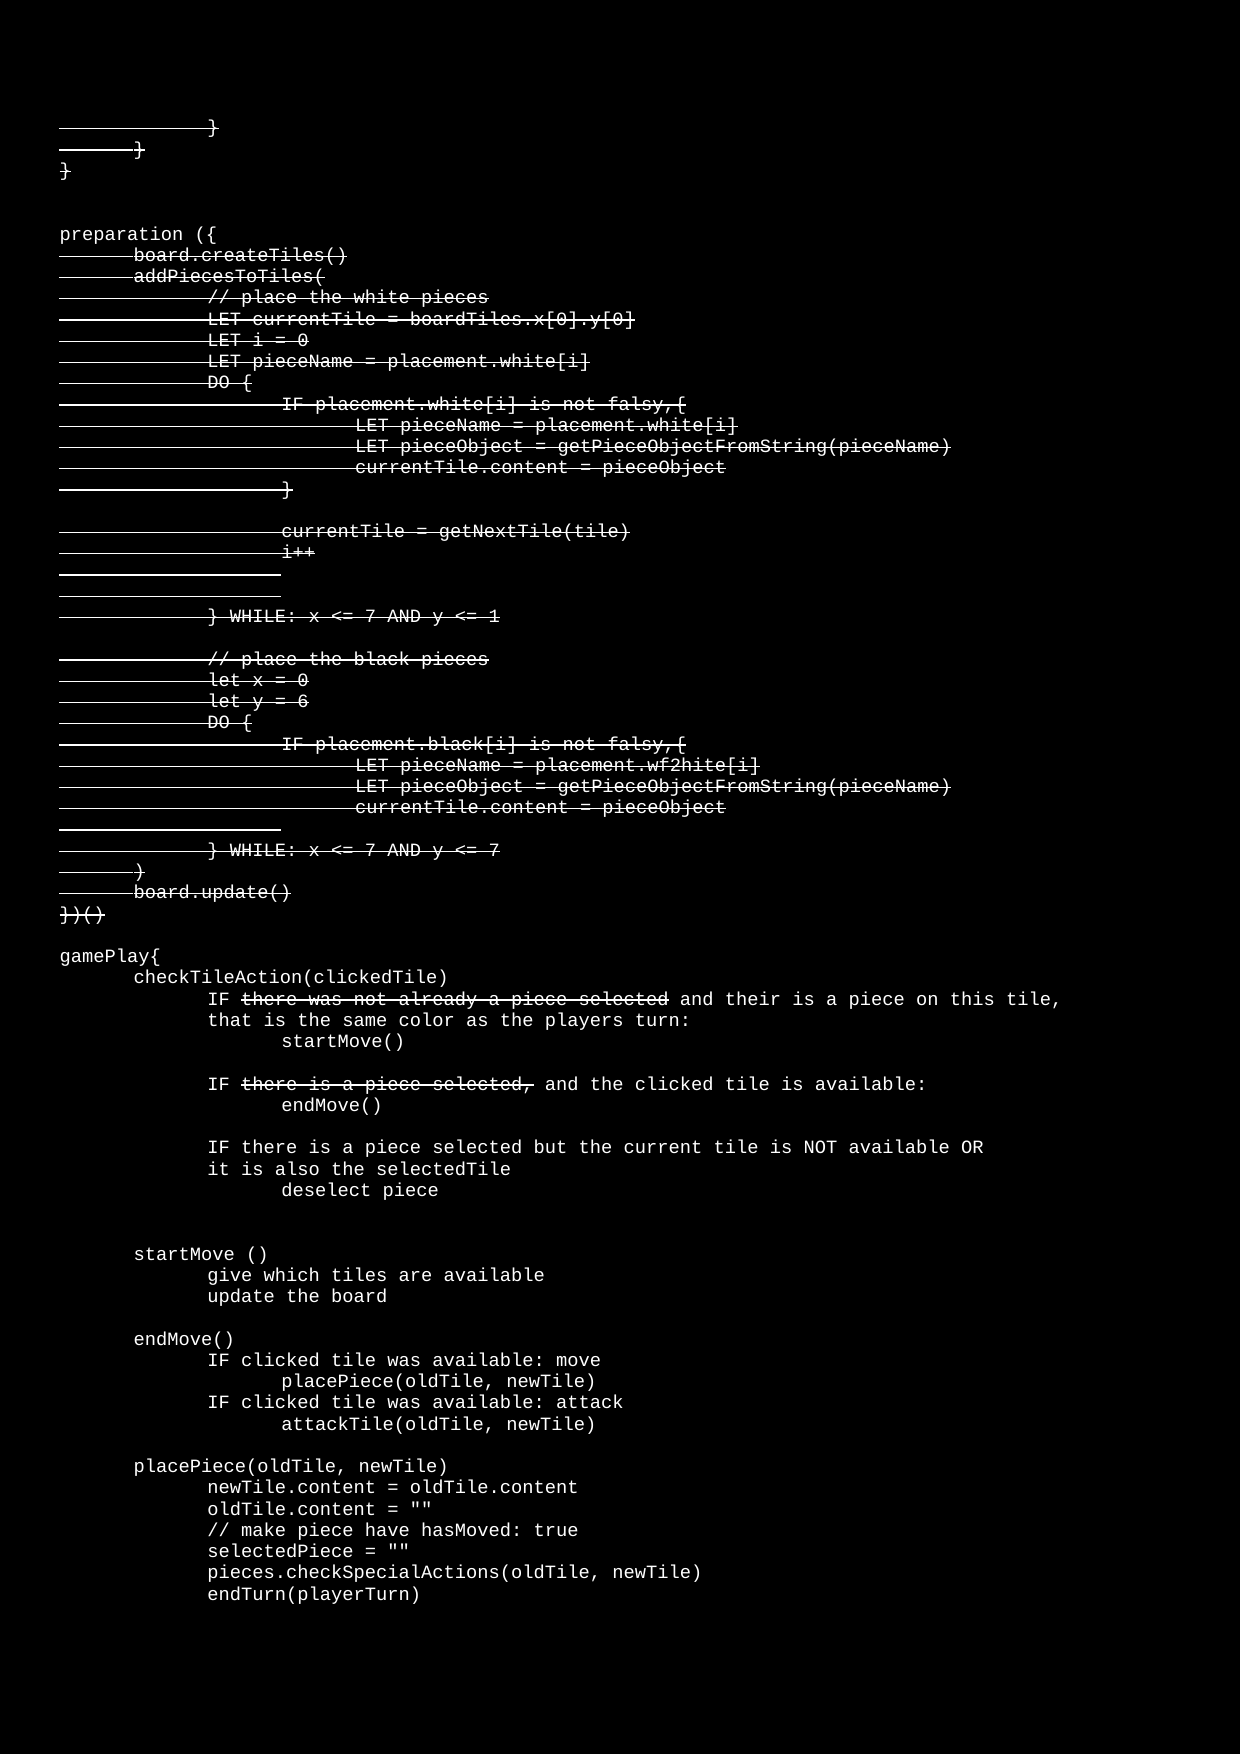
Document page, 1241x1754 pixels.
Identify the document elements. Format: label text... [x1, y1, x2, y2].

text startMove() [59, 1032, 1240, 1053]
text oldTile.content = "" [59, 1499, 1240, 1521]
text i++ [59, 543, 1240, 564]
text // place the black pieces [59, 649, 1240, 671]
text } [59, 118, 1240, 139]
text currentTile = getNextTile(tile) [59, 522, 1240, 543]
text IF there is a piece selected, and the clicked tile is available: [59, 1074, 1240, 1096]
text deselect piece [59, 1181, 1240, 1202]
text IF clicked tile was available: attack [59, 1393, 1240, 1414]
text LET pieceName = placement.white[i] [59, 416, 1240, 437]
text LET pieceObject = getPieceObjectFromString(pieceName) [59, 437, 1240, 458]
text attackTile(oldTile, newTile) [59, 1414, 1240, 1436]
text IF clicked tile was available: move [59, 1351, 1240, 1372]
text board.createTiles() [59, 246, 1240, 267]
text IF there was not already a piece selected and their is a piece on this tile, [59, 989, 1240, 1011]
text LET pieceName = placement.wf2hite[i] [59, 756, 1240, 777]
text LET pieceName = placement.white[i] [59, 352, 1240, 373]
text newTile.content = oldTile.content [59, 1478, 1240, 1499]
text LET pieceObject = getPieceObjectFromString(pieceName) [59, 777, 1240, 798]
text // place the white pieces [59, 288, 1240, 309]
text board.update() [59, 883, 1240, 904]
text endMove() [59, 1096, 1240, 1117]
text addPiecesToTiles( [59, 267, 1240, 288]
text currentTile.content = pieceObject [59, 458, 1240, 479]
text DO { [59, 713, 1240, 734]
text LET i = 0 [59, 331, 1240, 352]
text placePiece(oldTile, newTile) [59, 1457, 1240, 1478]
text } [59, 479, 1240, 501]
text let y = 6 [59, 692, 1240, 713]
text it is also the selectedTile [59, 1159, 1240, 1181]
text } WHILE: x <= 7 AND y <= 7 [59, 841, 1240, 862]
text IF placement.white[i] is not falsy,{ [59, 394, 1240, 416]
text that is the same color as the players turn: [59, 1011, 1240, 1032]
text // make piece have hasMoved: true [59, 1521, 1240, 1542]
text selectedPiece = "" [59, 1542, 1240, 1563]
text startMove () [59, 1244, 1240, 1266]
text })() [59, 904, 1240, 926]
text DO { [59, 373, 1240, 394]
text currentTile.content = pieceObject [59, 798, 1240, 819]
text endMove() [59, 1329, 1240, 1351]
text LET currentTile = boardTiles.x[0].y[0] [59, 309, 1240, 331]
text preparation ({ [59, 224, 1240, 246]
text give which tiles are available [59, 1266, 1240, 1287]
text } WHILE: x <= 7 AND y <= 1 [59, 607, 1240, 628]
text endTurn(playerTurn) [59, 1584, 1240, 1606]
text } [59, 139, 1240, 161]
text update the board [59, 1287, 1240, 1308]
text pieces.checkSpecialActions(oldTile, newTile) [59, 1563, 1240, 1584]
text gamePlay{ [59, 947, 1240, 968]
text } [59, 161, 1240, 182]
text placePiece(oldTile, newTile) [59, 1372, 1240, 1393]
text ) [59, 862, 1240, 883]
text IF there is a piece selected but the current tile is NOT available OR [59, 1138, 1240, 1159]
text checkTileAction(clickedTile) [59, 968, 1240, 989]
text let x = 0 [59, 671, 1240, 692]
text IF placement.black[i] is not falsy,{ [59, 734, 1240, 756]
